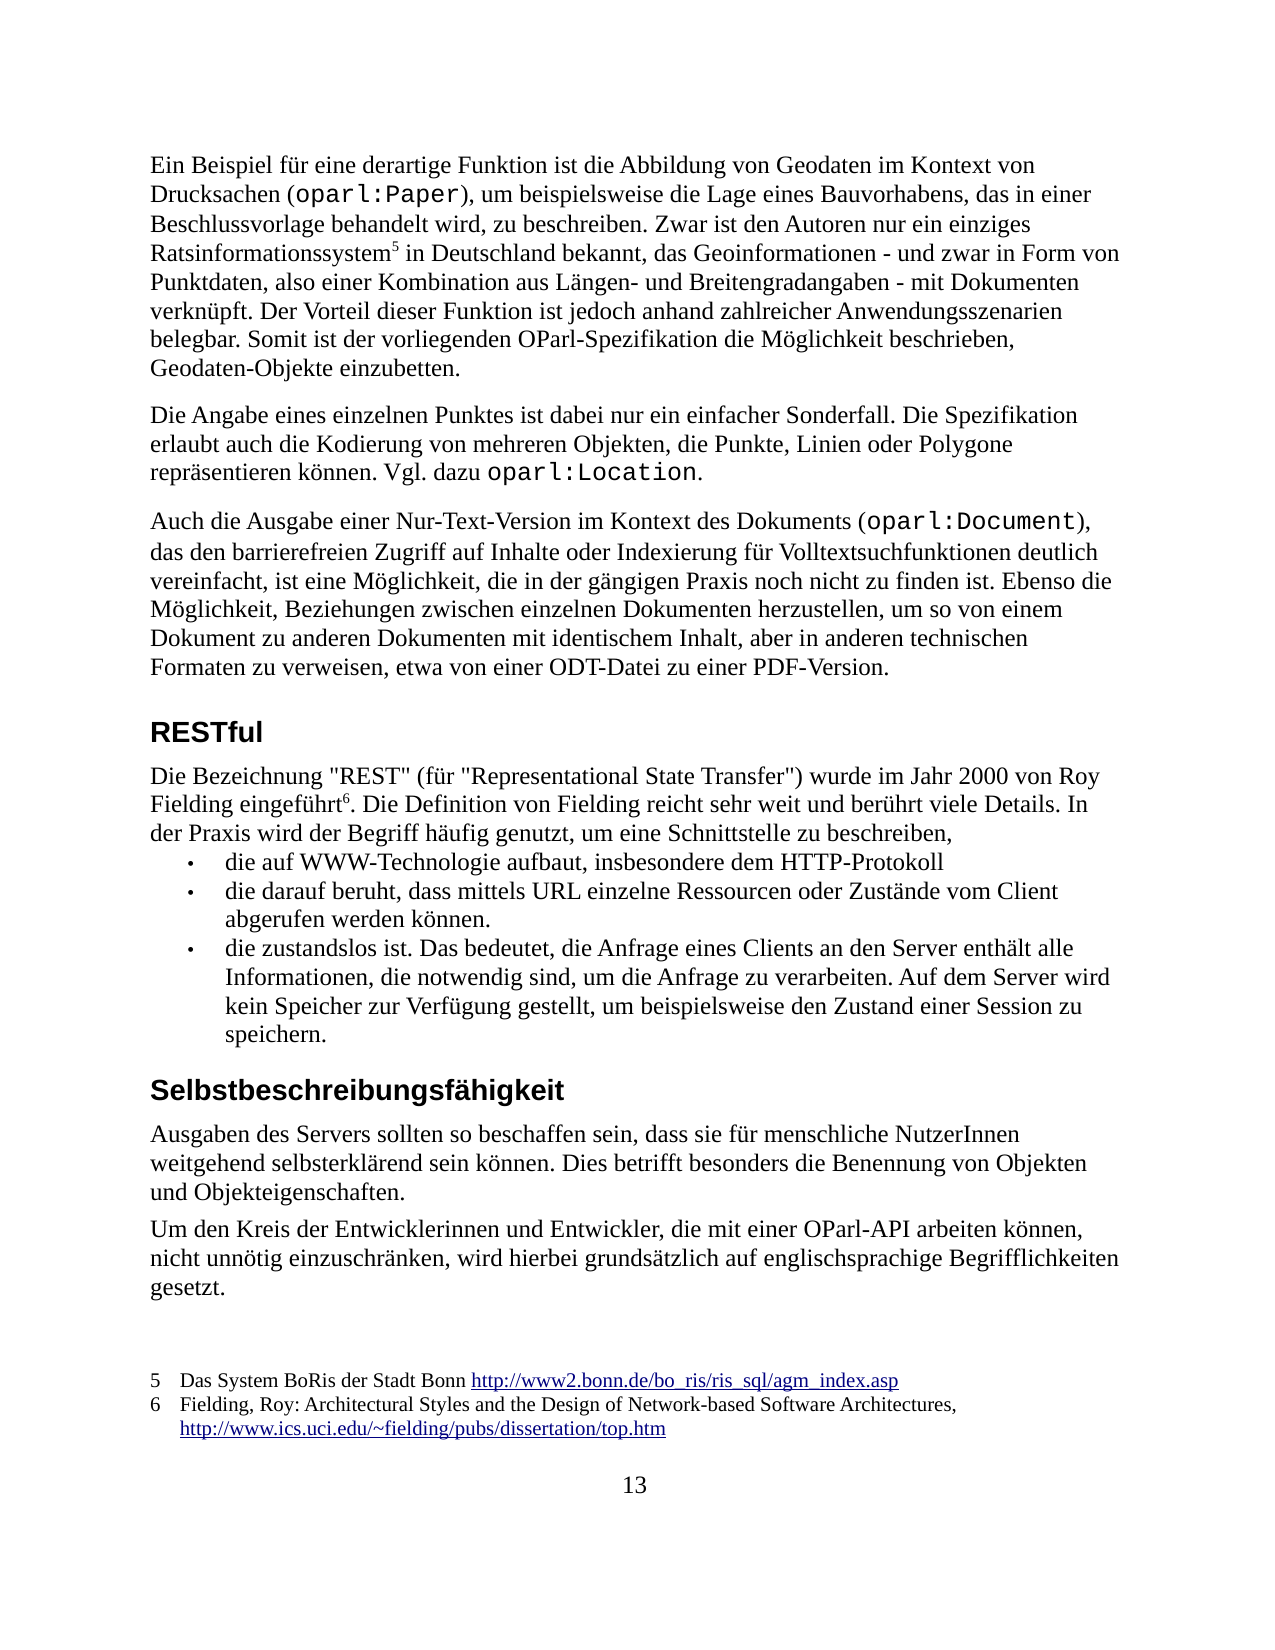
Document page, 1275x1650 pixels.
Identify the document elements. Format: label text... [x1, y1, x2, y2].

list die zustandslos ist. Das bedeutet, die Anfrage eines Clients an den Server enthält alle Informationen, die notwendig sind, um die Anfrage zu verarbeiten. Auf dem Server wird kein Speicher zur Verfügung gestellt, um beispielsweise den Zustand einer Session zu speichern. [187, 933, 1125, 1048]
subtitle RESTful [150, 715, 1125, 748]
text Um den Kreis der Entwicklerinnen und Entwickler, die mit einer OParl-API arbeiten können, nicht unnötig einzuschränken, wird hierbei grundsätzlich auf englischsprachige Begrifflichkeiten gesetzt. [150, 1214, 1125, 1301]
text Ein Beispiel für eine derartige Funktion ist die Abbildung von Geodaten im Kontext von Drucksachen (oparl:Paper), um beispielsweise die Lage eines Bauvorhabens, das in einer Beschlussvorlage behandelt wird, zu beschreiben. Zwar ist den Autoren nur ein einziges Ratsinformationssystem in Deutschland bekannt, das Geoinformationen - und zwar in Form von Punktdaten, also einer Kombination aus Längen- und Breitengradangaben - mit Dokumenten verknüpft. Der Vorteil dieser Funktion ist jedoch anhand zahlreicher Anwendungsszenarien belegbar. Somit ist der vorliegenden OParl-Spezifikation die Möglichkeit beschrieben, Geodaten-Objekte einzubetten. [150, 150, 1125, 382]
text Die Angabe eines einzelnen Punktes ist dabei nur ein einfacher Sonderfall. Die Spezifikation erlaubt auch die Kodierung von mehreren Objekten, die Punkte, Linien oder Polygone repräsentieren können. Vgl. dazu oparl:Location. [150, 400, 1125, 488]
list die darauf beruht, dass mittels URL einzelne Ressourcen oder Zustände vom Client abgerufen werden können. [187, 876, 1125, 933]
subtitle Selbstbeschreibungsfähigkeit [150, 1073, 1125, 1107]
text Die Bezeichnung "REST" (für "Representational State Transfer") wurde im Jahr 2000 von Roy Fielding eingeführt. Die Definition von Fielding reicht sehr weit und berührt viele Details. In der Praxis wird der Begriff häufig genutzt, um eine Schnittstelle zu beschreiben, [150, 761, 1125, 847]
text Fielding, Roy: Architectural Styles and the Design of Network-based Software Architectures, http://www.ics.uci.edu/~fielding/pubs/dissertation/top.htm [150, 1392, 1125, 1440]
list die auf WWW-Technologie aufbaut, insbesondere dem HTTP-Protokoll [187, 847, 1125, 876]
text Ausgaben des Servers sollten so beschaffen sein, dass sie für menschliche NutzerInnen weitgehend selbsterklärend sein können. Dies betrifft besonders die Benennung von Objekten und Objekteigenschaften. [150, 1119, 1125, 1206]
text Auch die Ausgabe einer Nur-Text-Version im Kontext des Dokuments (oparl:Document), das den barrierefreien Zugriff auf Inhalte oder Indexierung für Volltextsuchfunktionen deutlich vereinfacht, ist eine Möglichkeit, die in der gängigen Praxis noch nicht zu finden ist. Ebenso die Möglichkeit, Beziehungen zwischen einzelnen Dokumenten herzustellen, um so von einem Dokument zu anderen Dokumenten mit identischem Inhalt, aber in anderen technischen Formaten zu verweisen, etwa von einer ODT-Datei zu einer PDF-Version. [150, 506, 1125, 681]
text Das System BoRis der Stadt Bonn http://www2.bonn.de/bo_ris/ris_sql/agm_index.asp [150, 1368, 1125, 1392]
